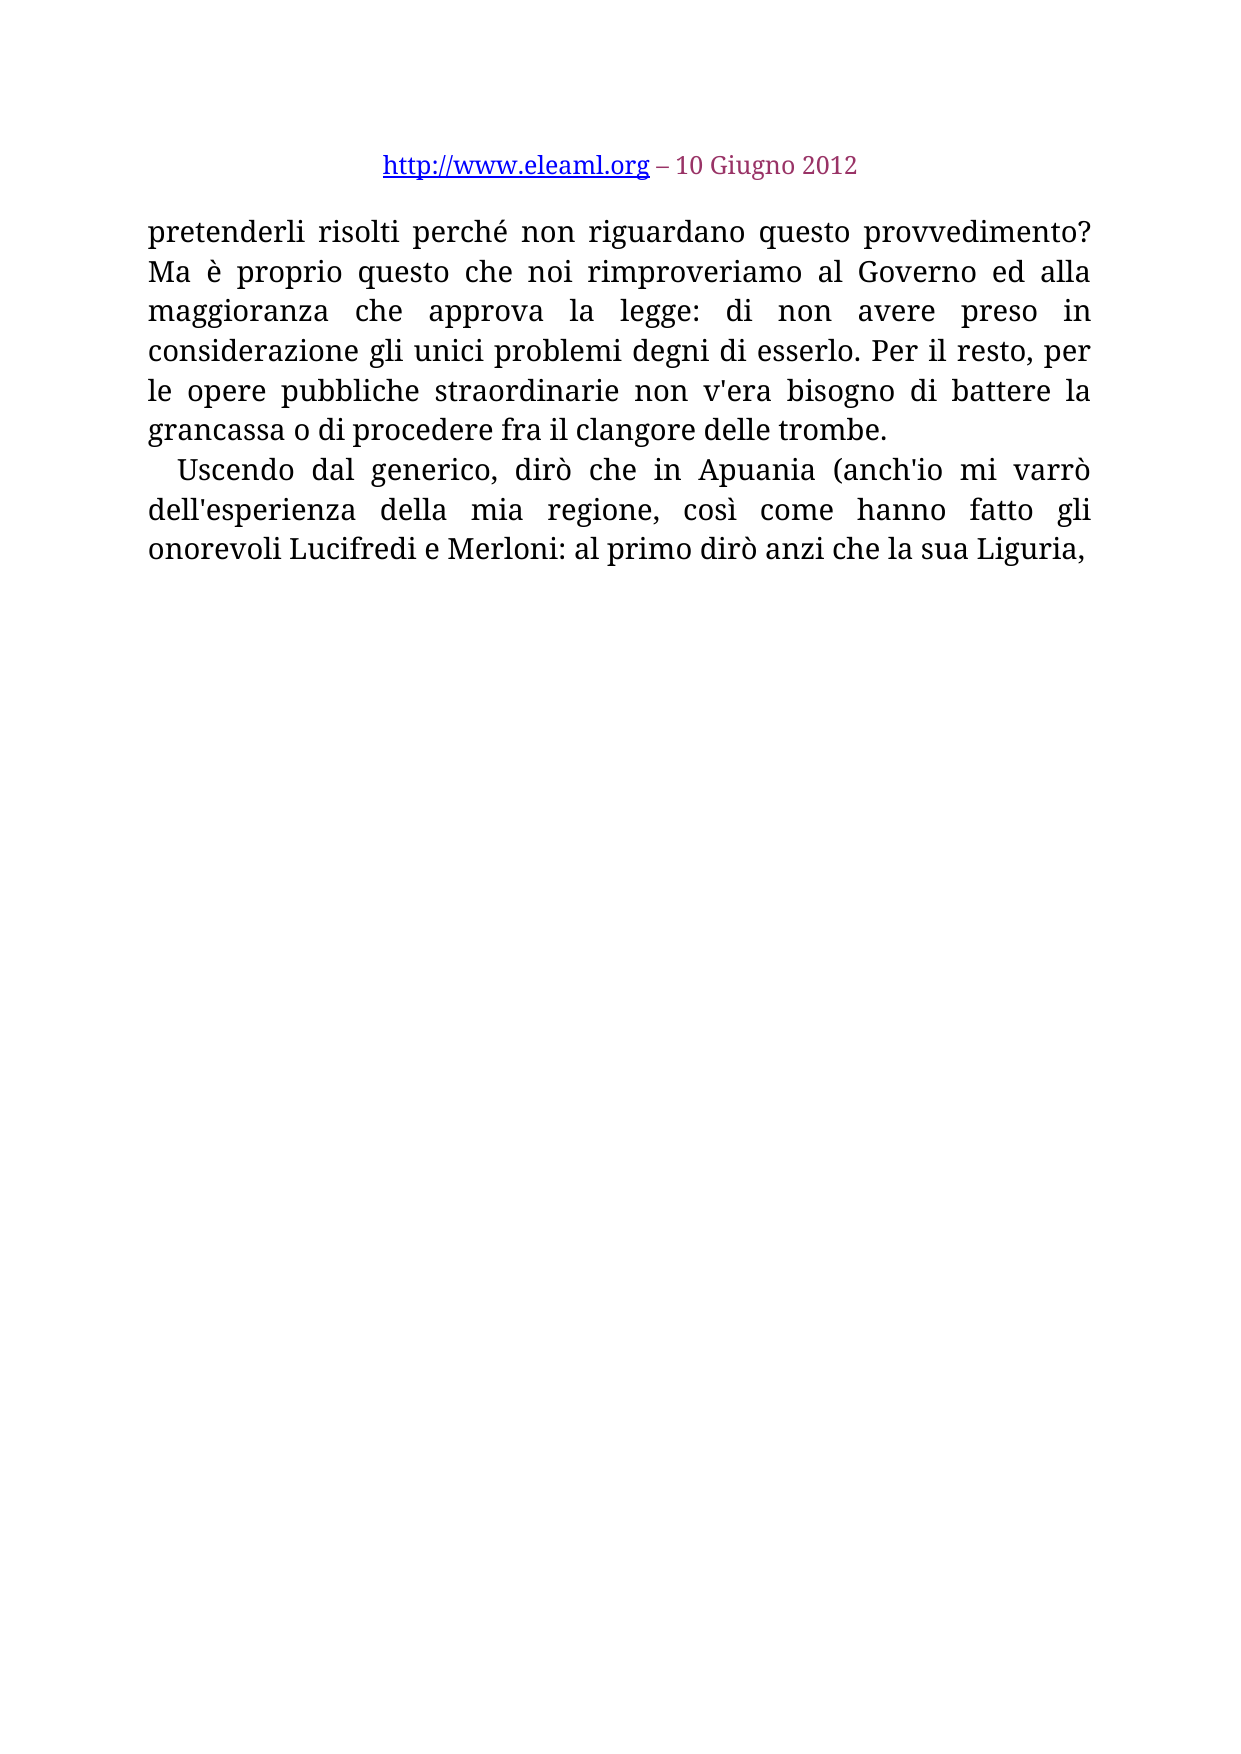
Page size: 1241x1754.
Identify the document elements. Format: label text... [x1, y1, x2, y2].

text Uscendo dal generico, dirò che in Apuania (anch'io mi varrò dell'esperienza della mia regione, così come hanno fatto gli onorevoli Lucifredi e Merloni: al primo dirò anzi che la sua Liguria, [148, 449, 1093, 568]
text pretenderli risolti perché non riguardano questo provvedimento? Ma è proprio questo che noi rimproveriamo al Governo ed alla maggioranza che approva la legge: di non avere preso in considerazione gli unici problemi degni di esserlo. Per il resto, per le opere pubbliche straordinarie non v'era bisogno di battere la grancassa o di procedere fra il clangore delle trombe. [148, 211, 1093, 449]
